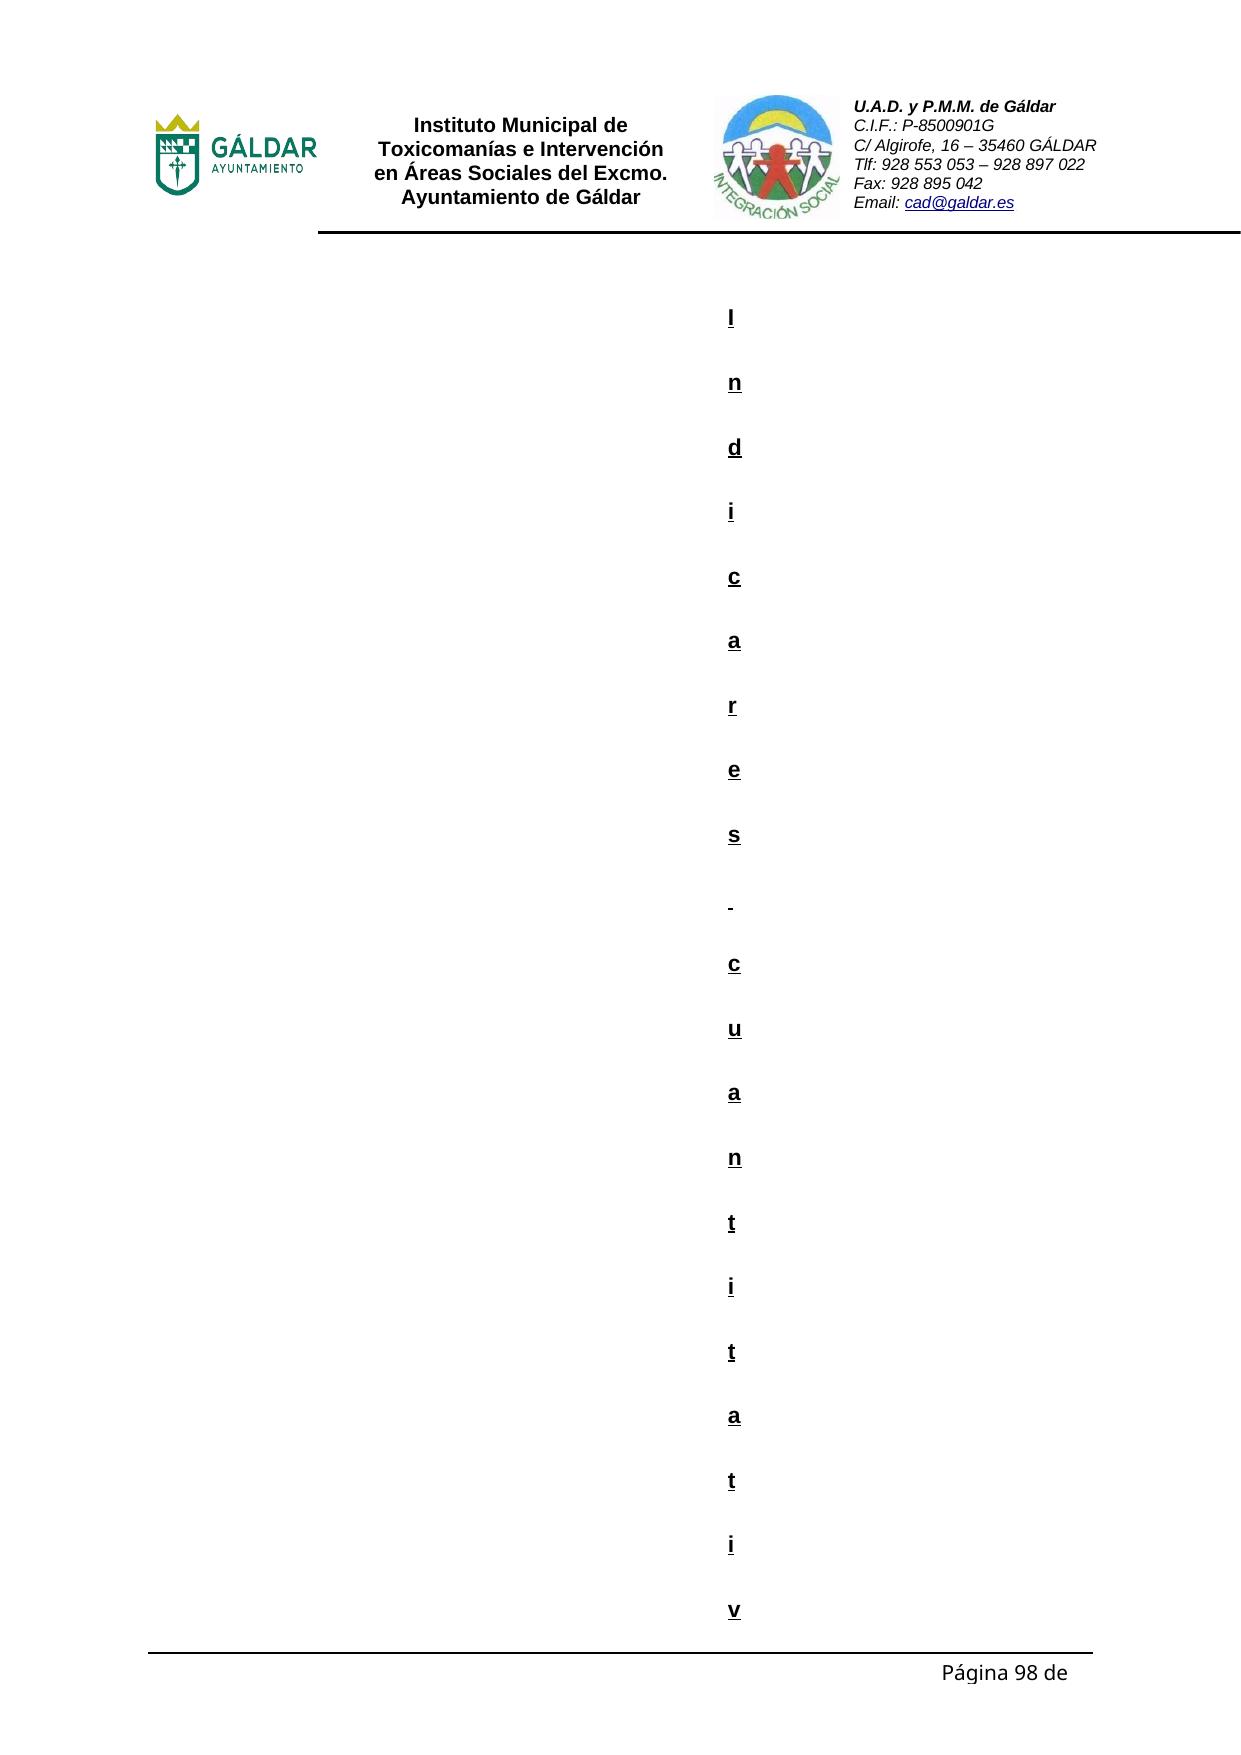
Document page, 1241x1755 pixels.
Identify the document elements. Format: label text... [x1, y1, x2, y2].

text U.A.D. y P.M.M. de Gáldar [853, 97, 1152, 116]
text Fax: 928 895 042 [853, 174, 1152, 193]
text C/ Algirofe, 16 – 35460 GÁLDAR [853, 135, 1152, 154]
text Ayuntamiento de Gáldar [363, 185, 679, 209]
text Instituto Municipal de Toxicomanías e Intervención en Áreas Sociales del Excmo. [363, 113, 679, 185]
text Email: cad@galdar.es [853, 193, 1152, 212]
text C.I.F.: P-8500901G [853, 116, 1152, 135]
text Tlf: 928 553 053 – 928 897 022 [853, 154, 1152, 174]
